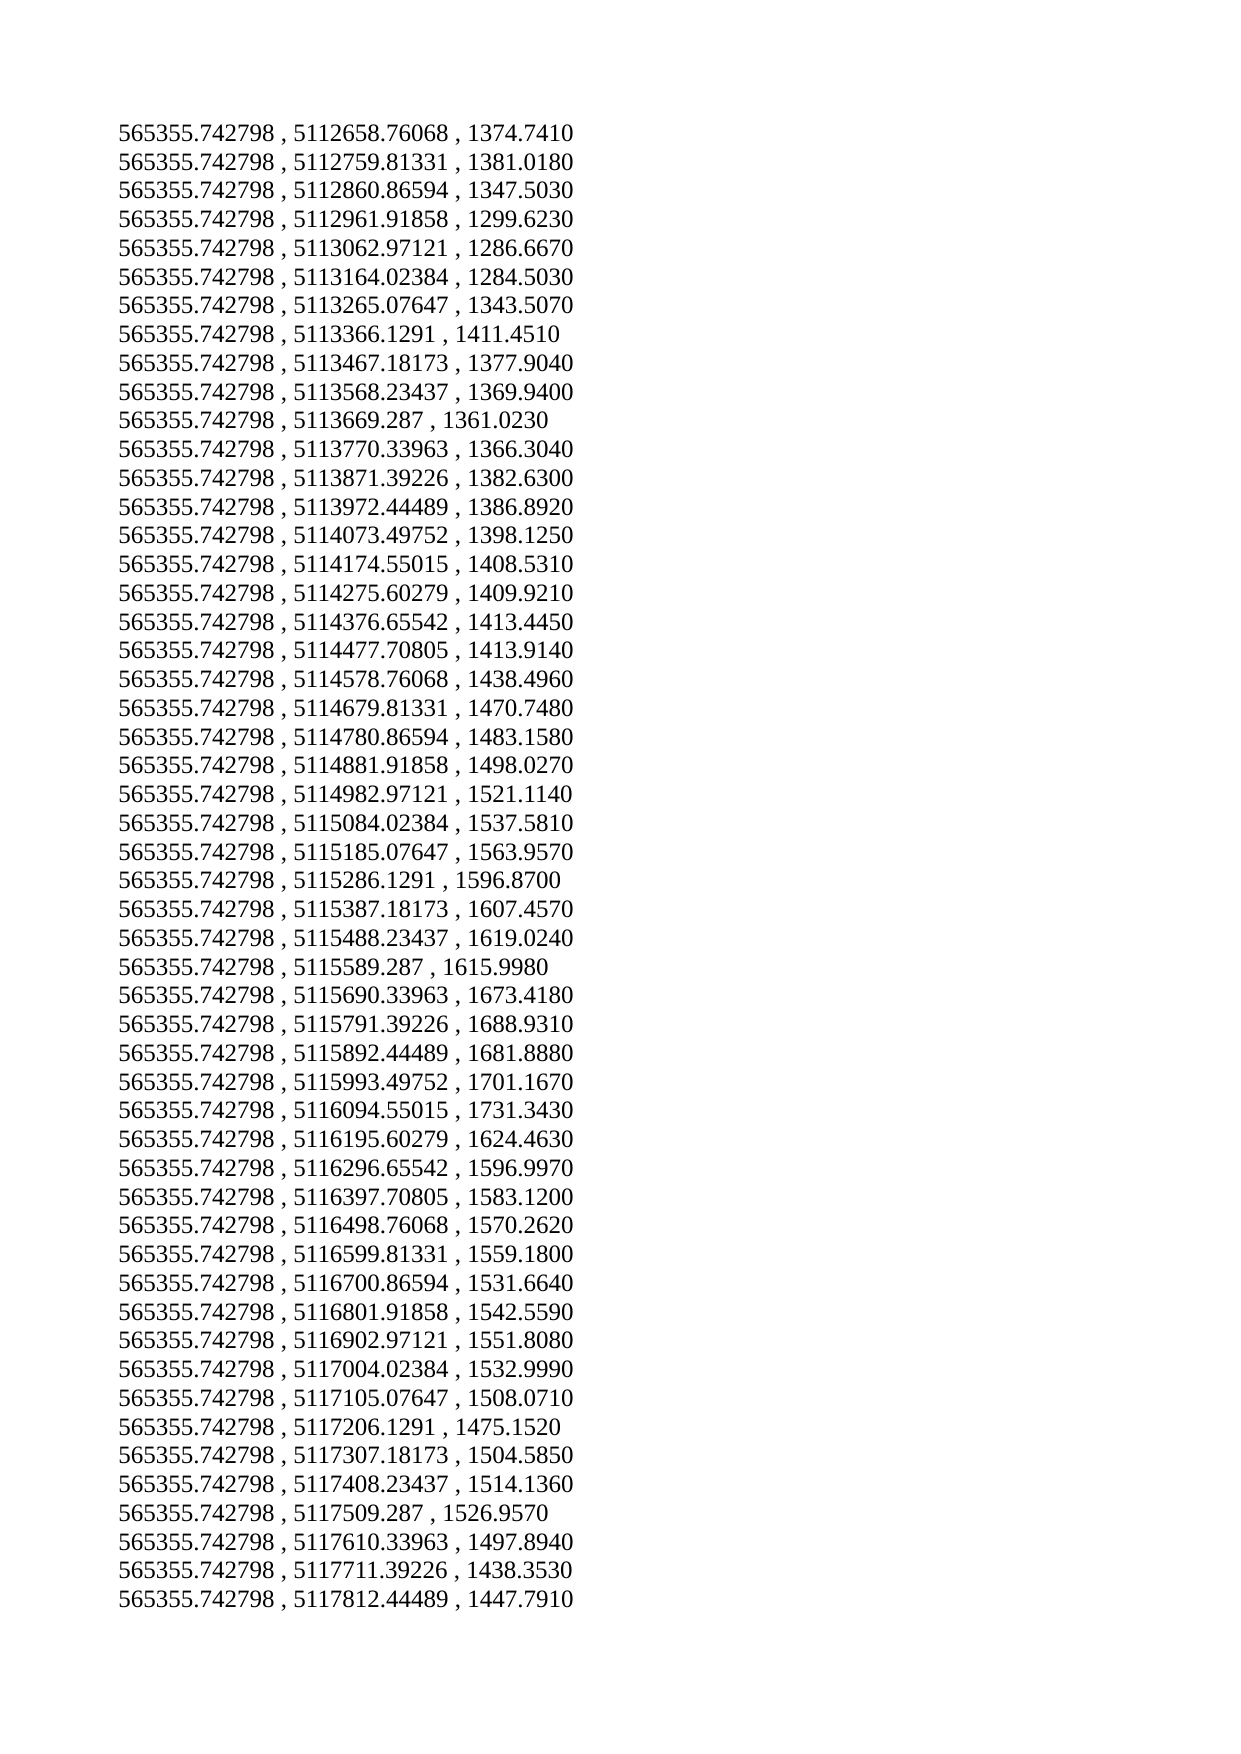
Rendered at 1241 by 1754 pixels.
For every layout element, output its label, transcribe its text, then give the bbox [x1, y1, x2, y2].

text 565355.742798 , 5112759.81331 , 1381.0180 [118, 147, 1122, 176]
text 565355.742798 , 5113669.287 , 1361.0230 [118, 406, 1122, 434]
text 565355.742798 , 5116599.81331 , 1559.1800 [118, 1239, 1122, 1268]
text 565355.742798 , 5114174.55015 , 1408.5310 [118, 549, 1122, 578]
text 565355.742798 , 5113467.18173 , 1377.9040 [118, 348, 1122, 377]
text 565355.742798 , 5115690.33963 , 1673.4180 [118, 981, 1122, 1009]
text 565355.742798 , 5117812.44489 , 1447.7910 [118, 1584, 1122, 1613]
text 565355.742798 , 5113568.23437 , 1369.9400 [118, 377, 1122, 406]
text 565355.742798 , 5116296.65542 , 1596.9970 [118, 1153, 1122, 1182]
text 565355.742798 , 5114780.86594 , 1483.1580 [118, 722, 1122, 751]
text 565355.742798 , 5115993.49752 , 1701.1670 [118, 1067, 1122, 1096]
text 565355.742798 , 5114073.49752 , 1398.1250 [118, 521, 1122, 549]
text 565355.742798 , 5117206.1291 , 1475.1520 [118, 1412, 1122, 1441]
text 565355.742798 , 5115589.287 , 1615.9980 [118, 952, 1122, 981]
text 565355.742798 , 5116195.60279 , 1624.4630 [118, 1124, 1122, 1153]
text 565355.742798 , 5113164.02384 , 1284.5030 [118, 262, 1122, 291]
text 565355.742798 , 5114982.97121 , 1521.1140 [118, 779, 1122, 808]
text 565355.742798 , 5116902.97121 , 1551.8080 [118, 1326, 1122, 1354]
text 565355.742798 , 5113871.39226 , 1382.6300 [118, 463, 1122, 492]
text 565355.742798 , 5116094.55015 , 1731.3430 [118, 1096, 1122, 1124]
text 565355.742798 , 5117004.02384 , 1532.9990 [118, 1354, 1122, 1383]
text 565355.742798 , 5115286.1291 , 1596.8700 [118, 866, 1122, 894]
text 565355.742798 , 5114679.81331 , 1470.7480 [118, 693, 1122, 722]
text 565355.742798 , 5117509.287 , 1526.9570 [118, 1498, 1122, 1527]
text 565355.742798 , 5114376.65542 , 1413.4450 [118, 607, 1122, 636]
text 565355.742798 , 5116397.70805 , 1583.1200 [118, 1182, 1122, 1211]
text 565355.742798 , 5115892.44489 , 1681.8880 [118, 1038, 1122, 1067]
text 565355.742798 , 5117610.33963 , 1497.8940 [118, 1527, 1122, 1556]
text 565355.742798 , 5112860.86594 , 1347.5030 [118, 176, 1122, 204]
text 565355.742798 , 5113265.07647 , 1343.5070 [118, 291, 1122, 319]
text 565355.742798 , 5113770.33963 , 1366.3040 [118, 434, 1122, 463]
text 565355.742798 , 5114275.60279 , 1409.9210 [118, 578, 1122, 607]
text 565355.742798 , 5116498.76068 , 1570.2620 [118, 1211, 1122, 1239]
text 565355.742798 , 5116700.86594 , 1531.6640 [118, 1268, 1122, 1297]
text 565355.742798 , 5112658.76068 , 1374.7410 [118, 118, 1122, 147]
text 565355.742798 , 5114578.76068 , 1438.4960 [118, 664, 1122, 693]
text 565355.742798 , 5117711.39226 , 1438.3530 [118, 1556, 1122, 1584]
text 565355.742798 , 5115488.23437 , 1619.0240 [118, 923, 1122, 952]
text 565355.742798 , 5115084.02384 , 1537.5810 [118, 808, 1122, 837]
text 565355.742798 , 5115791.39226 , 1688.9310 [118, 1009, 1122, 1038]
text 565355.742798 , 5112961.91858 , 1299.6230 [118, 204, 1122, 233]
text 565355.742798 , 5113972.44489 , 1386.8920 [118, 492, 1122, 521]
text 565355.742798 , 5117307.18173 , 1504.5850 [118, 1441, 1122, 1469]
text 565355.742798 , 5116801.91858 , 1542.5590 [118, 1297, 1122, 1326]
text 565355.742798 , 5117408.23437 , 1514.1360 [118, 1469, 1122, 1498]
text 565355.742798 , 5115185.07647 , 1563.9570 [118, 837, 1122, 866]
text 565355.742798 , 5117105.07647 , 1508.0710 [118, 1383, 1122, 1412]
text 565355.742798 , 5115387.18173 , 1607.4570 [118, 894, 1122, 923]
text 565355.742798 , 5114477.70805 , 1413.9140 [118, 636, 1122, 664]
text 565355.742798 , 5113062.97121 , 1286.6670 [118, 233, 1122, 262]
text 565355.742798 , 5114881.91858 , 1498.0270 [118, 751, 1122, 779]
text 565355.742798 , 5113366.1291 , 1411.4510 [118, 319, 1122, 348]
